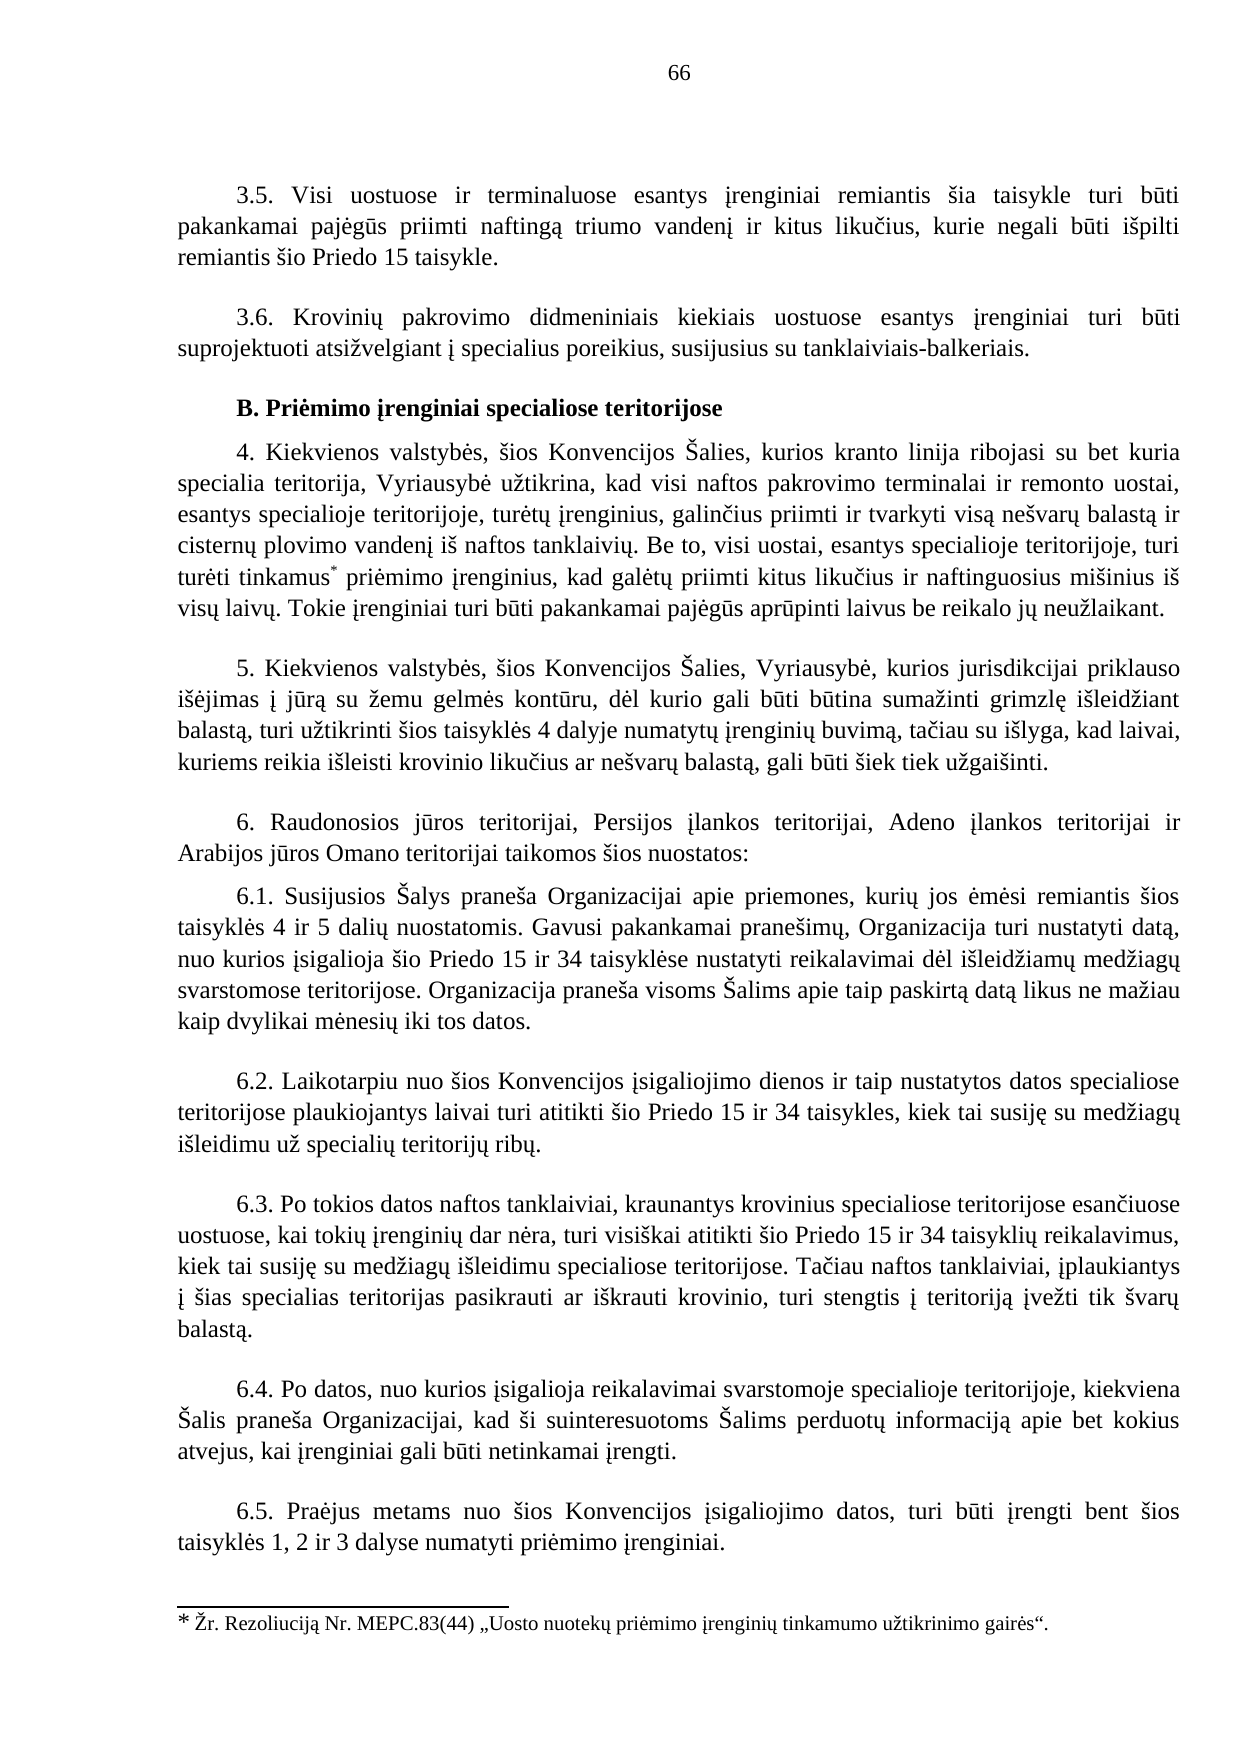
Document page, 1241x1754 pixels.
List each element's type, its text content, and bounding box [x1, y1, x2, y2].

text 6.3. Po tokios datos naftos tanklaiviai, kraunantys krovinius specialiose teritorijose esančiuose uostuose, kai tokių įrenginių dar nėra, turi visiškai atitikti šio Priedo 15 ir 34 taisyklių reikalavimus, kiek tai susiję su medžiagų išleidimu specialiose teritorijose. Tačiau naftos tanklaiviai, įplaukiantys į šias specialias teritorijas pasikrauti ar iškrauti krovinio, turi stengtis į teritoriją įvežti tik švarų balastą. [177, 1186, 1181, 1342]
text 6. Raudonosios jūros teritorijai, Persijos įlankos teritorijai, Adeno įlankos teritorijai ir Arabijos jūros Omano teritorijai taikomos šios nuostatos: [177, 804, 1181, 867]
text 5. Kiekvienos valstybės, šios Konvencijos Šalies, Vyriausybė, kurios jurisdikcijai priklauso išėjimas į jūrą su žemu gelmės kontūru, dėl kurio gali būti būtina sumažinti grimzlę išleidžiant balastą, turi užtikrinti šios taisyklės 4 dalyje numatytų įrenginių buvimą, tačiau su išlyga, kad laivai, kuriems reikia išleisti krovinio likučius ar nešvarų balastą, gali būti šiek tiek užgaišinti. [177, 650, 1181, 775]
text 4. Kiekvienos valstybės, šios Konvencijos Šalies, kurios kranto linija ribojasi su bet kuria specialia teritorija, Vyriausybė užtikrina, kad visi naftos pakrovimo terminalai ir remonto uostai, esantys specialioje teritorijoje, turėtų įrenginius, galinčius priimti ir tvarkyti visą nešvarų balastą ir cisternų plovimo vandenį iš naftos tanklaivių. Be to, visi uostai, esantys specialioje teritorijoje, turi turėti tinkamus priėmimo įrenginius, kad galėtų priimti kitus likučius ir naftinguosius mišinius iš visų laivų. Tokie įrenginiai turi būti pakankamai pajėgūs aprūpinti laivus be reikalo jų neužlaikant. [177, 434, 1181, 622]
text 3.5. Visi uostuose ir terminaluose esantys įrenginiai remiantis šia taisykle turi būti pakankamai pajėgūs priimti naftingą triumo vandenį ir kitus likučius, kurie negali būti išpilti remiantis šio Priedo 15 taisykle. [177, 177, 1181, 271]
text 6.5. Praėjus metams nuo šios Konvencijos įsigaliojimo datos, turi būti įrengti bent šios taisyklės 1, 2 ir 3 dalyse numatyti priėmimo įrenginiai. [177, 1494, 1181, 1556]
text 6.2. Laikotarpiu nuo šios Konvencijos įsigaliojimo dienos ir taip nustatytos datos specialiose teritorijose plaukiojantys laivai turi atitikti šio Priedo 15 ir 34 taisykles, kiek tai susiję su medžiagų išleidimu už specialių teritorijų ribų. [177, 1064, 1181, 1157]
text 3.6. Krovinių pakrovimo didmeniniais kiekiais uostuose esantys įrenginiai turi būti suprojektuoti atsižvelgiant į specialius poreikius, susijusius su tanklaiviais-balkeriais. [177, 300, 1181, 362]
text 6.4. Po datos, nuo kurios įsigalioja reikalavimai svarstomoje specialioje teritorijoje, kiekviena Šalis praneša Organizacijai, kad ši suinteresuotoms Šalims perduotų informaciją apie bet kokius atvejus, kai įrenginiai gali būti netinkamai įrengti. [177, 1371, 1181, 1465]
text 6.1. Susijusios Šalys praneša Organizacijai apie priemones, kurių jos ėmėsi remiantis šios taisyklės 4 ir 5 dalių nuostatomis. Gavusi pakankamai pranešimų, Organizacija turi nustatyti datą, nuo kurios įsigalioja šio Priedo 15 ir 34 taisyklėse nustatyti reikalavimai dėl išleidžiamų medžiagų svarstomose teritorijose. Organizacija praneša visoms Šalims apie taip paskirtą datą likus ne mažiau kaip dvylikai mėnesių iki tos datos. [177, 879, 1181, 1035]
text B. Priėmimo įrenginiai specialiose teritorijose [177, 391, 1181, 422]
text Žr. Rezoliuciją Nr. MEPC.83(44) „Uosto nuotekų priėmimo įrenginių tinkamumo užtikrinimo gairės“. [177, 1607, 1181, 1636]
